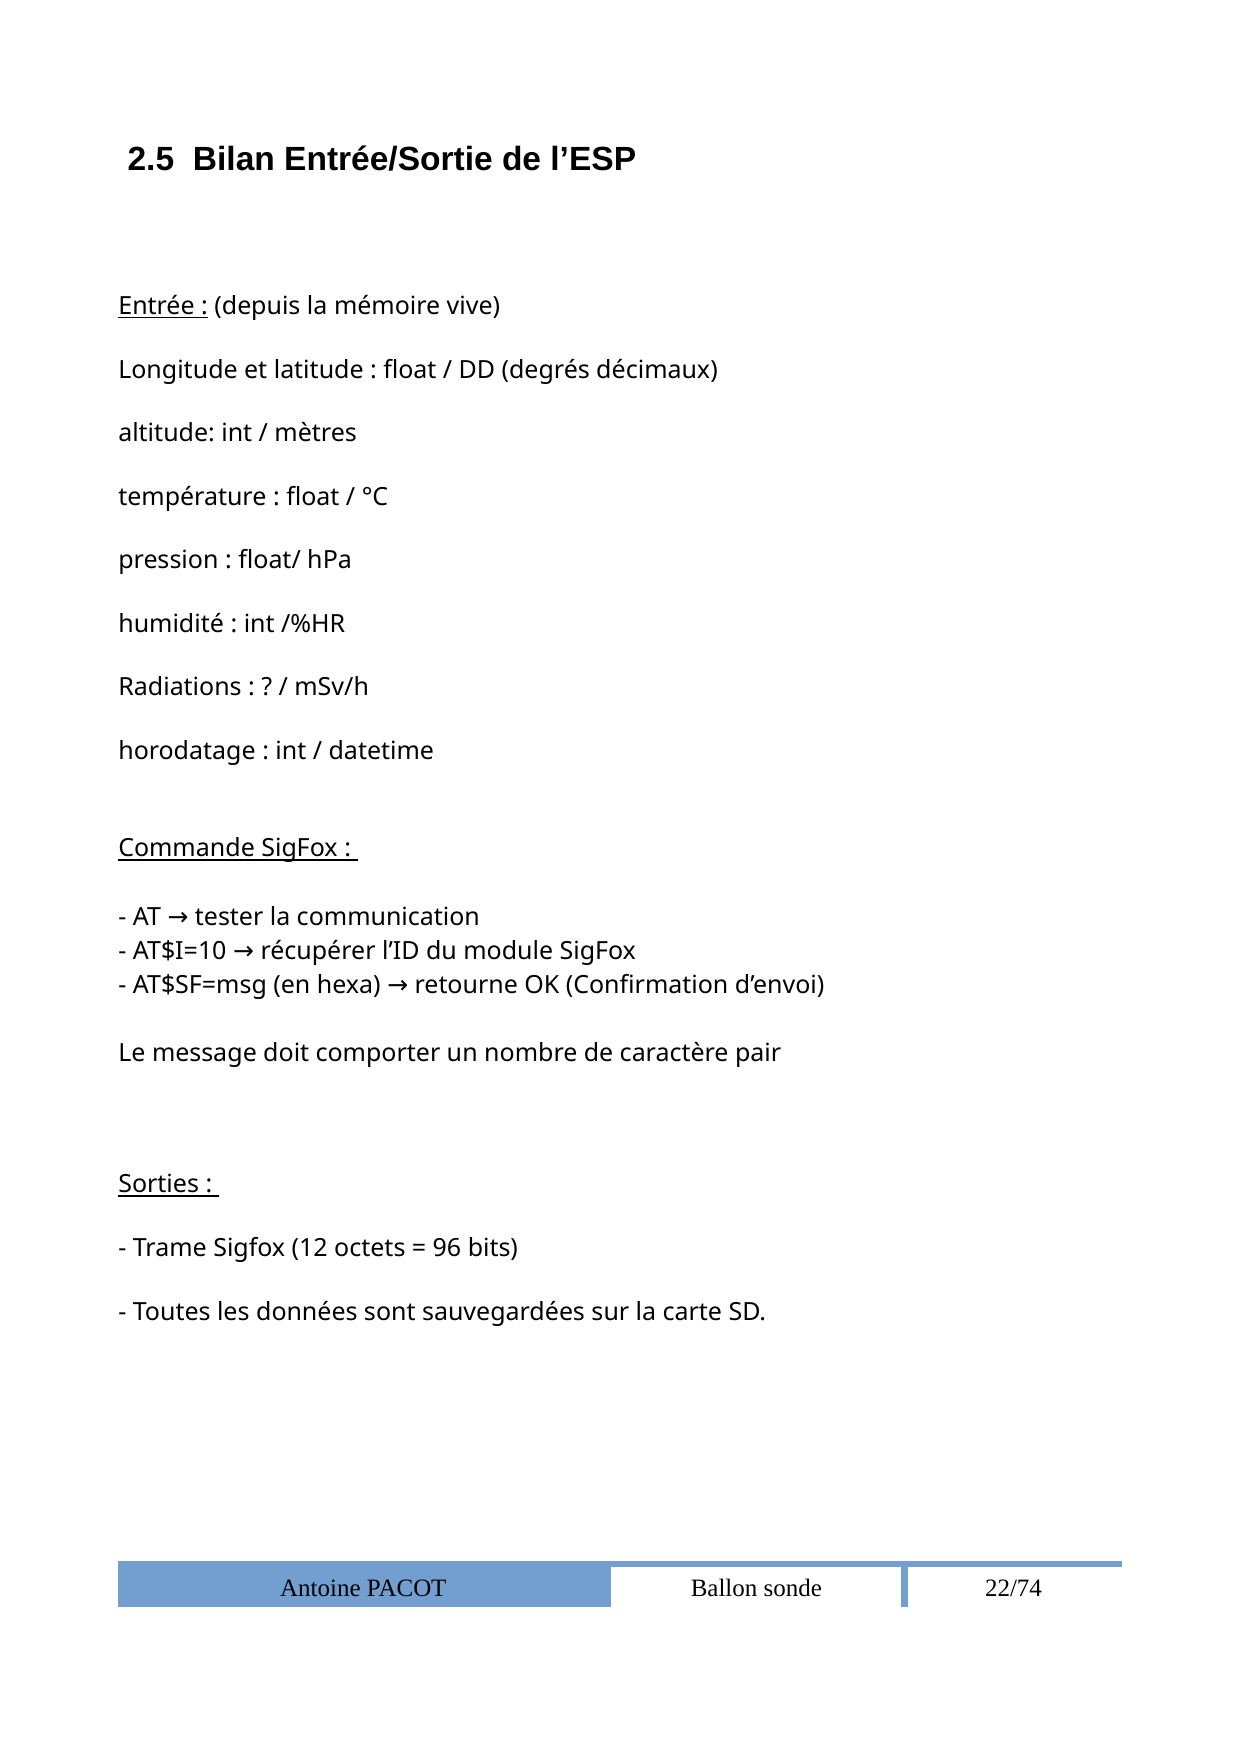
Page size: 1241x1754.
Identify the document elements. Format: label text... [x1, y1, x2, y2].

text - AT$SF=msg (en hexa) → retourne OK (Confirmation d’envoi) [118, 966, 1122, 1000]
text humidité : int /%HR [118, 605, 1122, 639]
text altitude: int / mètres [118, 415, 1122, 449]
text Commande SigFox : [118, 830, 1122, 898]
text Le message doit comporter un nombre de caractère pair [118, 1034, 1122, 1068]
text horodatage : int / datetime [118, 732, 1122, 767]
text Entrée : (depuis la mémoire vive) [118, 288, 1122, 322]
text Longitude et latitude : float / DD (degrés décimaux) [118, 351, 1122, 385]
text température : float / °C [118, 478, 1122, 512]
text - Toutes les données sont sauvegardées sur la carte SD. [118, 1293, 1122, 1327]
subtitle Bilan Entrée/Sortie de l’ESP [118, 139, 1122, 178]
text - Trame Sigfox (12 octets = 96 bits) [118, 1230, 1122, 1264]
text Radiations : ? / mSv/h [118, 669, 1122, 703]
text - AT → tester la communication [118, 898, 1122, 932]
text Sorties : [118, 1166, 1122, 1200]
text - AT$I=10 → récupérer l’ID du module SigFox [118, 932, 1122, 966]
text pression : float/ hPa [118, 542, 1122, 576]
